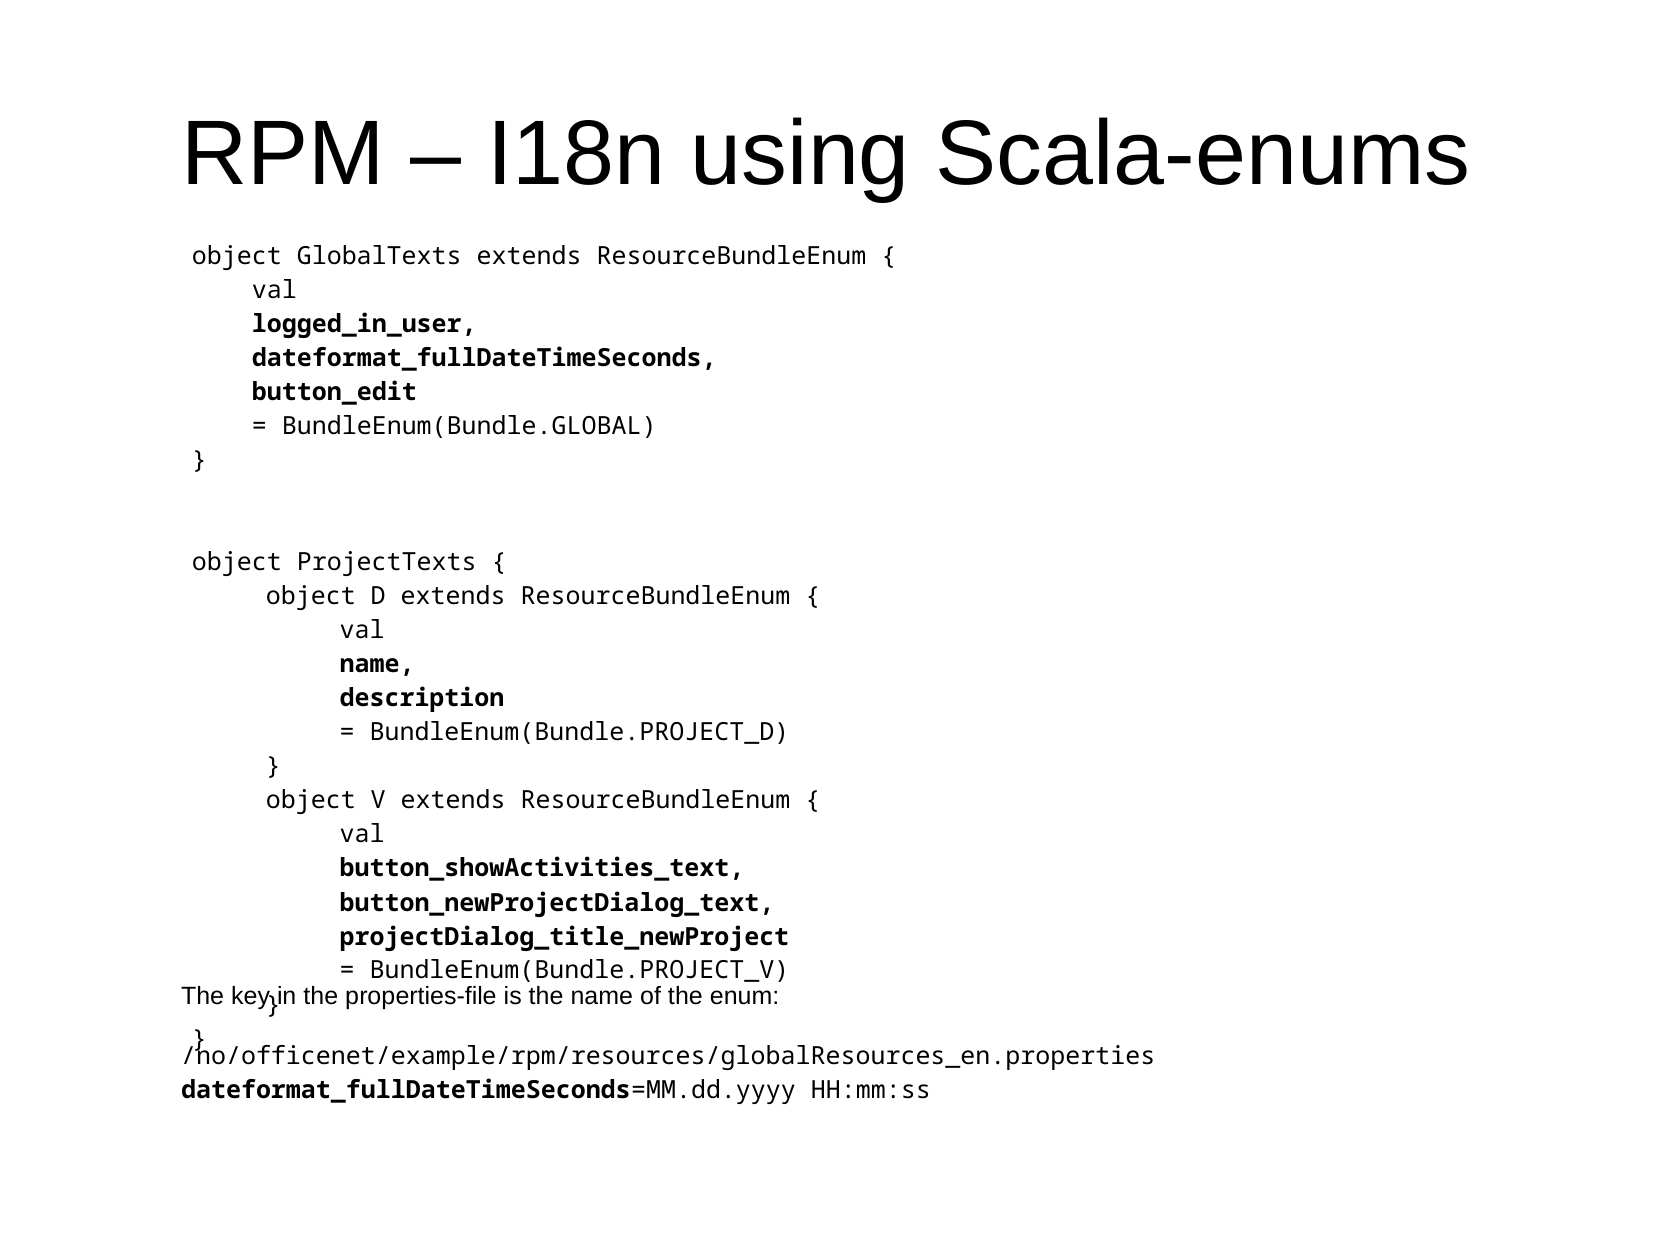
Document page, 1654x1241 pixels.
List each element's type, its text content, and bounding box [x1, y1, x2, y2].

title RPM – I18n using Scala-enums [82, 49, 1571, 257]
text_box The key in the properties-file is the name of the enum: /no/officenet/example/rpm/resources/globalResources_en.properties dateformat_fullDateTimeSeconds=MM.dd.yyyy HH:mm:ss [166, 974, 1329, 1110]
text_box object GlobalTexts extends ResourceBundleEnum { val logged_in_user, dateformat_fullDateTimeSeconds, button_edit = BundleEnum(Bundle.GLOBAL) } object ProjectTexts { object D extends ResourceBundleEnum { val name, description = BundleEnum(Bundle.PROJECT_D) } object V extends ResourceBundleEnum { val button_showActivities_text, button_newProjectDialog_text, projectDialog_title_newProject = BundleEnum(Bundle.PROJECT_V) } } [177, 230, 1329, 949]
